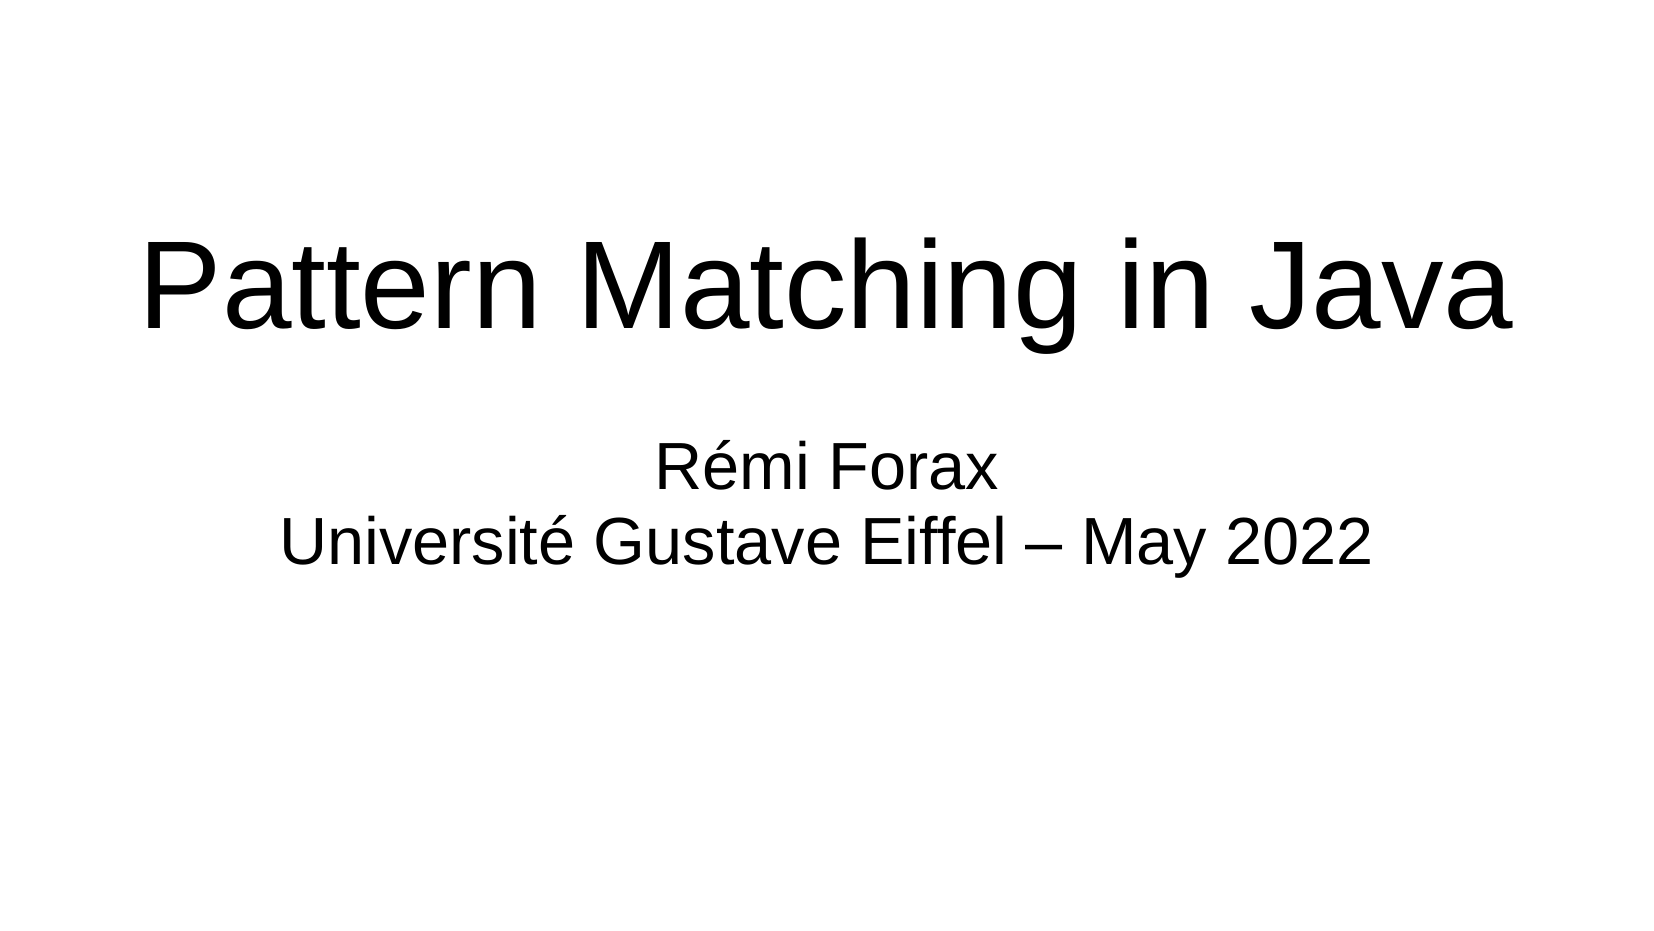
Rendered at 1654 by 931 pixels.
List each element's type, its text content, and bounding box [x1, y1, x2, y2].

subtitle Pattern Matching in Java Rémi Forax Université Gustave Eiffel – May 2022 [82, 37, 1571, 757]
